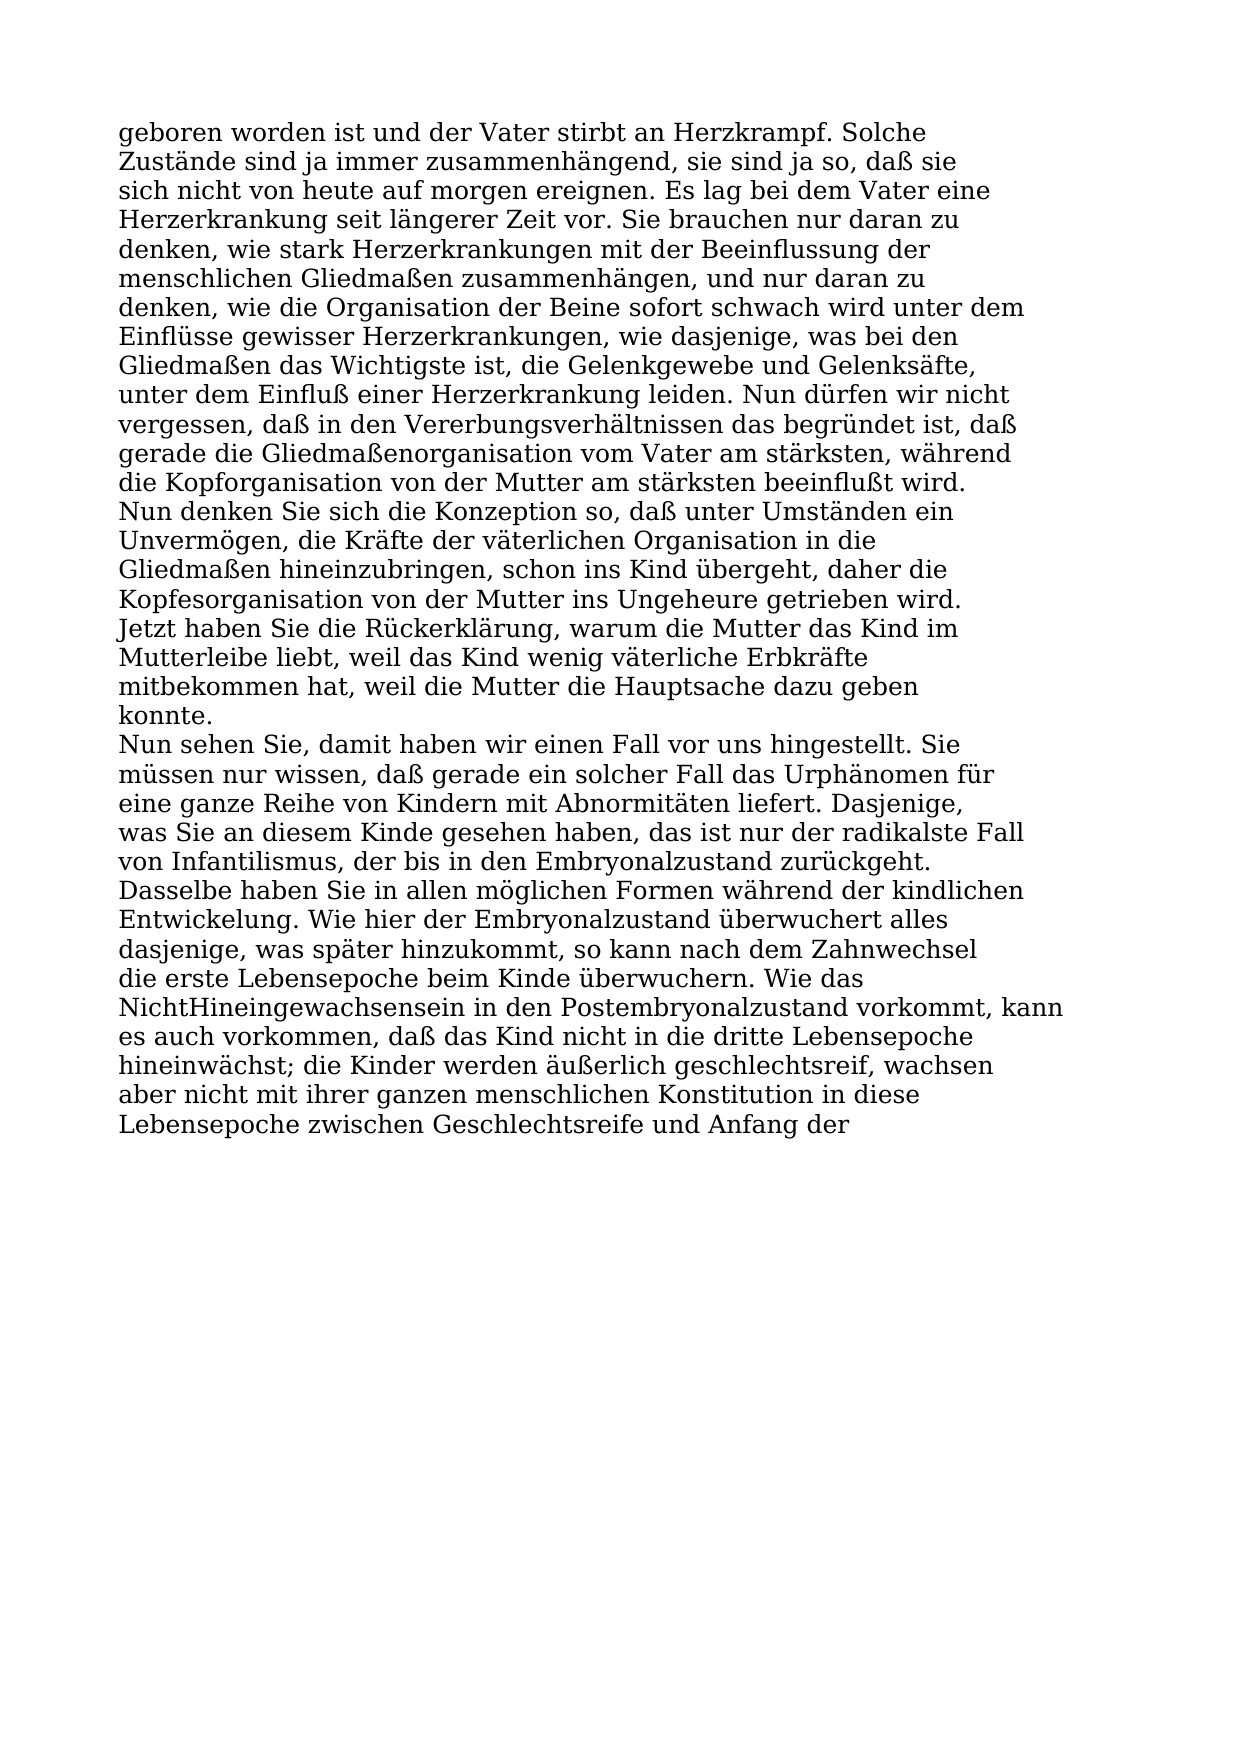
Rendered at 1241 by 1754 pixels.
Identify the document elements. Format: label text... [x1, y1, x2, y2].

text die Kopforganisation von der Mutter am stärksten beeinflußt wird. [118, 468, 1122, 497]
text von Infantilismus, der bis in den Embryonalzustand zurückgeht. [118, 847, 1122, 876]
text gerade die Gliedmaßenorganisation vom Vater am stärksten, während [118, 439, 1122, 468]
text Mutterleibe liebt, weil das Kind wenig väterliche Erbkräfte [118, 643, 1122, 672]
text Nun denken Sie sich die Konzeption so, daß unter Umständen ein [118, 497, 1122, 526]
text Zustände sind ja immer zusammenhängend, sie sind ja so, daß sie [118, 147, 1122, 176]
text mitbekommen hat, weil die Mutter die Hauptsache dazu geben [118, 672, 1122, 701]
text Jetzt haben Sie die Rückerklärung, warum die Mutter das Kind im [118, 614, 1122, 643]
text Unvermögen, die Kräfte der väterlichen Organisation in die [118, 526, 1122, 556]
text geboren worden ist und der Vater stirbt an Herzkrampf. Solche [118, 118, 1122, 147]
text Nun sehen Sie, damit haben wir einen Fall vor uns hingestellt. Sie [118, 731, 1122, 760]
text hineinwächst; die Kinder werden äußerlich geschlechtsreif, wachsen [118, 1051, 1122, 1081]
text menschlichen Gliedmaßen zusammenhängen, und nur daran zu [118, 264, 1122, 293]
text unter dem Einfluß einer Herzerkrankung leiden. Nun dürfen wir nicht [118, 381, 1122, 410]
text Kopfesorganisation von der Mutter ins Ungeheure getrieben wird. [118, 585, 1122, 614]
text Gliedmaßen das Wichtigste ist, die Gelenkgewebe und Gelenksäfte, [118, 351, 1122, 381]
text denken, wie die Organisation der Beine sofort schwach wird unter dem [118, 293, 1122, 322]
text Dasselbe haben Sie in allen möglichen Formen während der kindlichen [118, 876, 1122, 906]
text Entwickelung. Wie hier der Embryonalzustand überwuchert alles [118, 906, 1122, 935]
text die erste Lebensepoche beim Kinde überwuchern. Wie das NichtHineingewachsensein in den Postembryonalzustand vorkommt, kann [118, 964, 1122, 1022]
text müssen nur wissen, daß gerade ein solcher Fall das Urphänomen für [118, 760, 1122, 789]
text Gliedmaßen hineinzubringen, schon ins Kind übergeht, daher die [118, 556, 1122, 585]
text Herzerkrankung seit längerer Zeit vor. Sie brauchen nur daran zu [118, 206, 1122, 235]
text Lebensepoche zwischen Geschlechtsreife und Anfang der [118, 1110, 1122, 1139]
text dasjenige, was später hinzukommt, so kann nach dem Zahnwechsel [118, 935, 1122, 964]
text eine ganze Reihe von Kindern mit Abnormitäten liefert. Dasjenige, [118, 789, 1122, 818]
text konnte. [118, 701, 1122, 731]
text denken, wie stark Herzerkrankungen mit der Beeinflussung der [118, 235, 1122, 264]
text sich nicht von heute auf morgen ereignen. Es lag bei dem Vater eine [118, 176, 1122, 206]
text es auch vorkommen, daß das Kind nicht in die dritte Lebensepoche [118, 1022, 1122, 1051]
text vergessen, daß in den Vererbungsverhältnissen das begründet ist, daß [118, 410, 1122, 439]
text Einflüsse gewisser Herzerkrankungen, wie dasjenige, was bei den [118, 322, 1122, 351]
text was Sie an diesem Kinde gesehen haben, das ist nur der radikalste Fall [118, 818, 1122, 847]
text aber nicht mit ihrer ganzen menschlichen Konstitution in diese [118, 1081, 1122, 1110]
